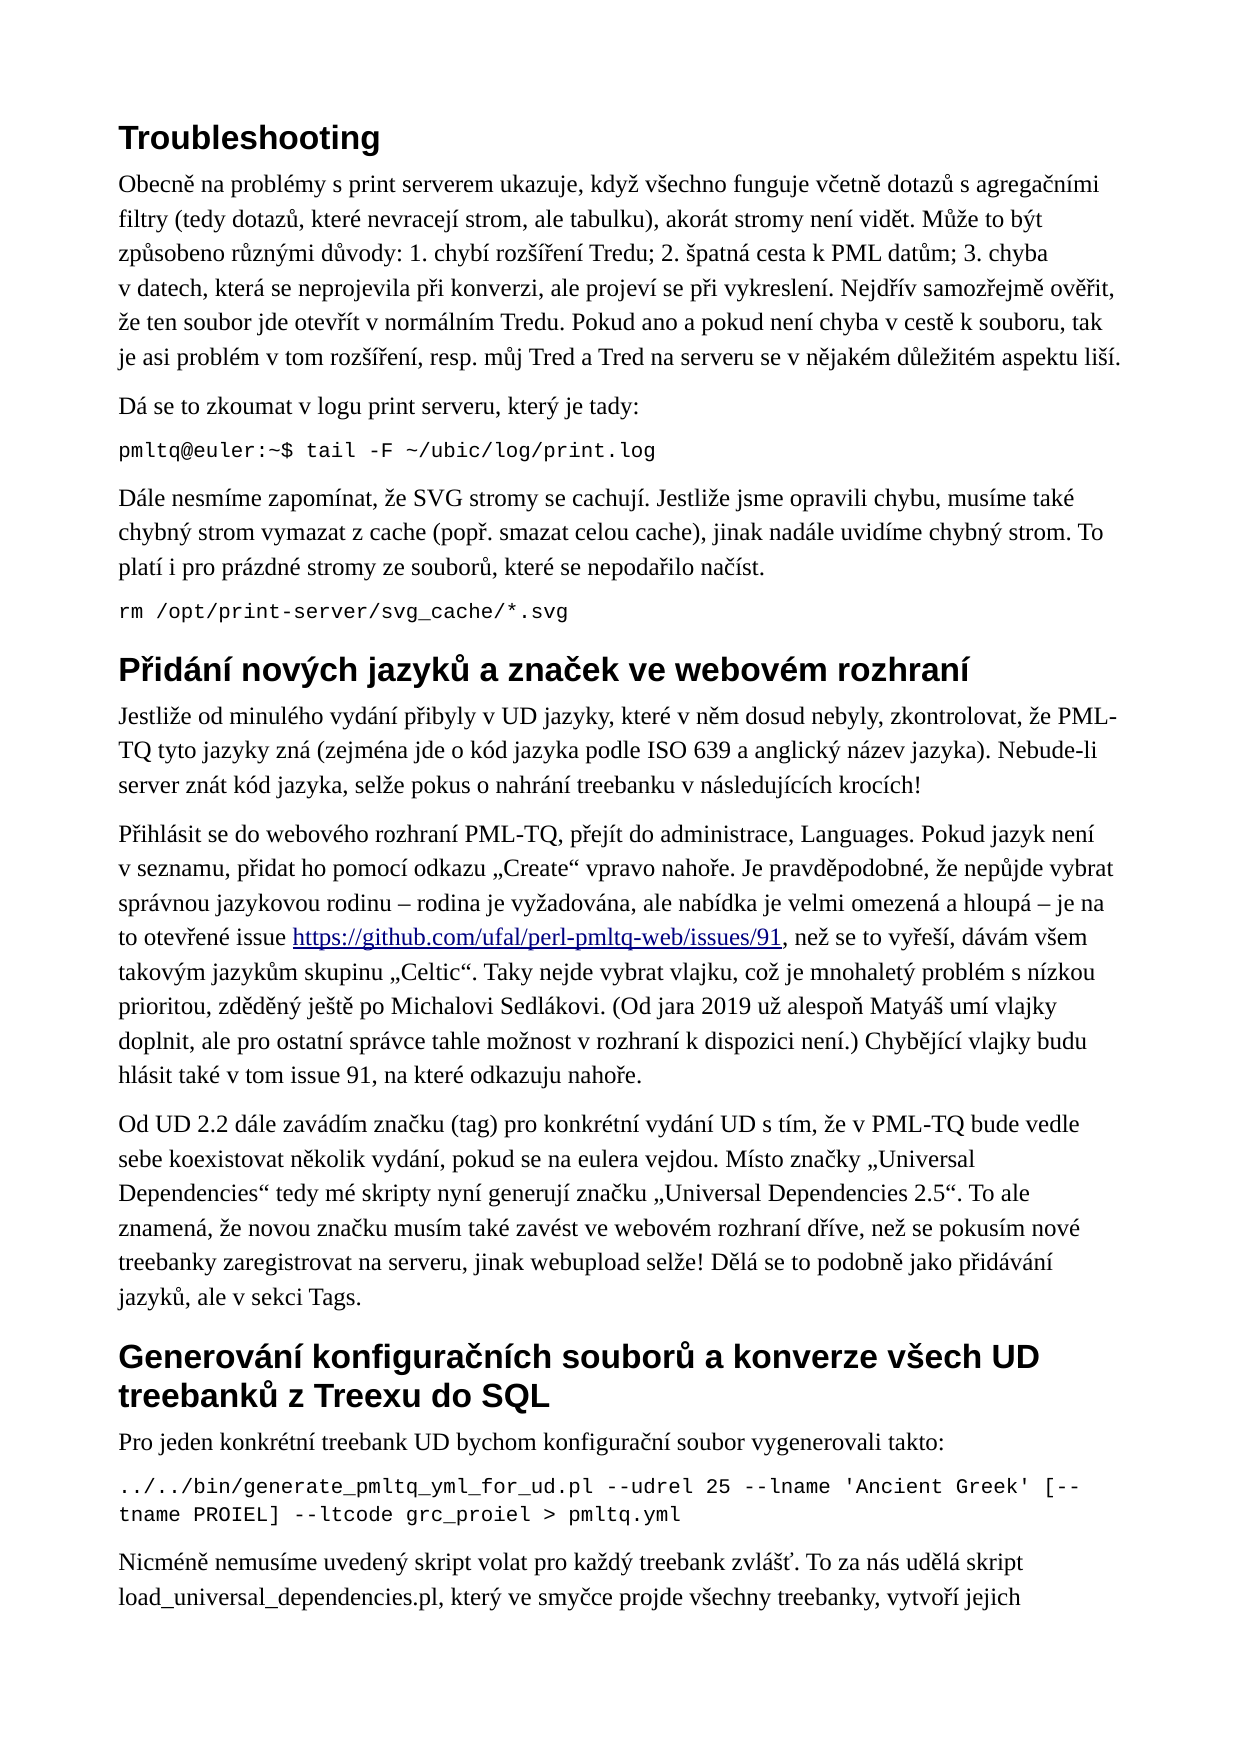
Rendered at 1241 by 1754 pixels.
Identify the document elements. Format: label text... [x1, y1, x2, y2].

text Pro jeden konkrétní treebank UD bychom konfigurační soubor vygenerovali takto: [118, 1427, 1122, 1456]
text Dá se to zkoumat v logu print serveru, který je tady: [118, 391, 1122, 419]
text Jestliže od minulého vydání přibyly v UD jazyky, které v něm dosud nebyly, zkontrolovat, že PML-TQ tyto jazyky zná (zejména jde o kód jazyka podle ISO 639 a anglický název jazyka). Nebude-li server znát kód jazyka, selže pokus o nahrání treebanku v následujících krocích! [118, 701, 1122, 799]
text rm /opt/print-server/svg_cache/*.svg [118, 601, 1122, 624]
text Od UD 2.2 dále zavádím značku (tag) pro konkrétní vydání UD s tím, že v PML-TQ bude vedle sebe koexistovat několik vydání, pokud se na eulera vejdou. Místo značky „Universal Dependencies“ tedy mé skripty nyní generují značku „Universal Dependencies 2.5“. To ale znamená, že novou značku musím také zavést ve webovém rozhraní dříve, než se pokusím nové treebanky zaregistrovat na serveru, jinak webupload selže! Dělá se to podobně jako přidávání jazyků, ale v sekci Tags. [118, 1109, 1122, 1311]
subtitle Přidání nových jazyků a značek ve webovém rozhraní [118, 650, 1122, 688]
subtitle Generování konfiguračních souborů a konverze všech UD treebanků z Treexu do SQL [118, 1337, 1122, 1414]
text ../../bin/generate_pmltq_yml_for_ud.pl --udrel 25 --lname 'Ancient Greek' [--tname PROIEL] --ltcode grc_proiel > pmltq.yml [118, 1476, 1122, 1528]
text pmltq@euler:~$ tail -F ~/ubic/log/print.log [118, 440, 1122, 463]
text Obecně na problémy s print serverem ukazuje, když všechno funguje včetně dotazů s agregačními filtry (tedy dotazů, které nevracejí strom, ale tabulku), akorát stromy není vidět. Může to být způsobeno různými důvody: 1. chybí rozšíření Tredu; 2. špatná cesta k PML datům; 3. chyba v datech, která se neprojevila při konverzi, ale projeví se při vykreslení. Nejdřív samozřejmě ověřit, že ten soubor jde otevřít v normálním Tredu. Pokud ano a pokud není chyba v cestě k souboru, tak je asi problém v tom rozšíření, resp. můj Tred a Tred na serveru se v nějakém důležitém aspektu liší. [118, 169, 1122, 370]
subtitle Troubleshooting [118, 118, 1122, 157]
text Nicméně nemusíme uvedený skript volat pro každý treebank zvlášť. To za nás udělá skript load_universal_dependencies.pl, který ve smyčce projde všechny treebanky, vytvoří jejich [118, 1547, 1122, 1611]
text Dále nesmíme zapomínat, že SVG stromy se cachují. Jestliže jsme opravili chybu, musíme také chybný strom vymazat z cache (popř. smazat celou cache), jinak nadále uvidíme chybný strom. To platí i pro prázdné stromy ze souborů, které se nepodařilo načíst. [118, 483, 1122, 580]
text Přihlásit se do webového rozhraní PML-TQ, přejít do administrace, Languages. Pokud jazyk není v seznamu, přidat ho pomocí odkazu „Create“ vpravo nahoře. Je pravděpodobné, že nepůjde vybrat správnou jazykovou rodinu – rodina je vyžadována, ale nabídka je velmi omezená a hloupá – je na to otevřené issue https://github.com/ufal/perl-pmltq-web/issues/91, než se to vyřeší, dávám všem takovým jazykům skupinu „Celtic“. Taky nejde vybrat vlajku, což je mnohaletý problém s nízkou prioritou, zděděný ještě po Michalovi Sedlákovi. (Od jara 2019 už alespoň Matyáš umí vlajky doplnit, ale pro ostatní správce tahle možnost v rozhraní k dispozici není.) Chybějící vlajky budu hlásit také v tom issue 91, na které odkazuju nahoře. [118, 819, 1122, 1089]
